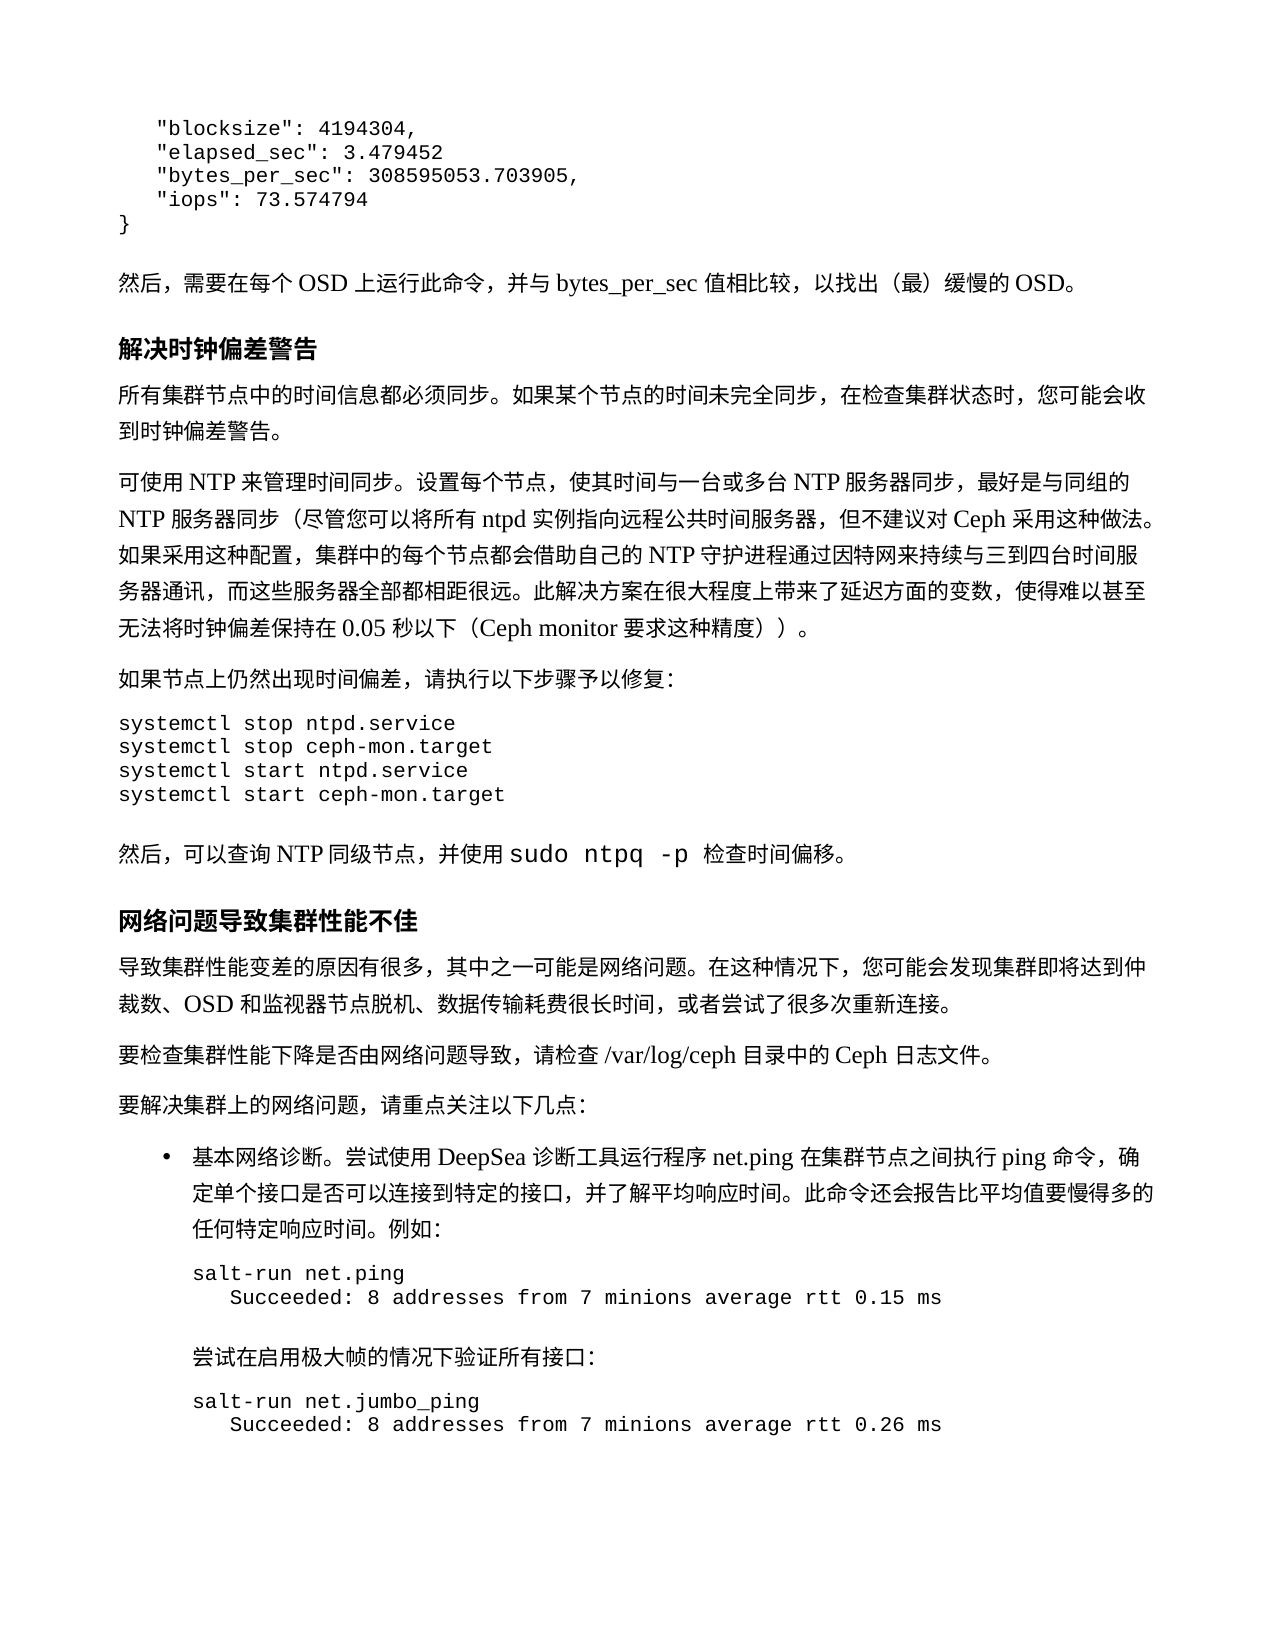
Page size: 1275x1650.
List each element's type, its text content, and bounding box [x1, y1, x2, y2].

text 如果节点上仍然出现时间偏差，请执行以下步骤予以修复： [118, 662, 1157, 693]
text } [118, 213, 1157, 236]
subtitle 网络问题导致集群性能不佳 [118, 902, 1157, 938]
text "bytes_per_sec": 308595053.703905, [118, 165, 1157, 189]
text 然后，需要在每个 OSD 上运行此命令，并与 bytes_per_sec 值相比较，以找出（最）缓慢的 OSD。 [118, 266, 1157, 297]
text systemctl stop ntpd.service [118, 713, 1157, 736]
list 基本网络诊断。尝试使用 DeepSea 诊断工具运行程序 net.ping 在集群节点之间执行 ping 命令，确定单个接口是否可以连接到特定的接口，并了解平均响应时间。此命令还会报告比平均值要慢得多的任何特定响应时间。例如： [162, 1139, 1157, 1244]
text Succeeded: 8 addresses from 7 minions average rtt 0.15 ms [118, 1287, 1157, 1310]
text "blocksize": 4194304, [118, 118, 1157, 142]
text 要解决集群上的网络问题，请重点关注以下几点： [118, 1088, 1157, 1120]
text Succeeded: 8 addresses from 7 minions average rtt 0.26 ms [118, 1414, 1157, 1438]
text 要检查集群性能下降是否由网络问题导致，请检查 /var/log/ceph 目录中的 Ceph 日志文件。 [118, 1038, 1157, 1069]
text salt-run net.ping [118, 1263, 1157, 1287]
text systemctl start ceph-mon.target [118, 783, 1157, 807]
text "elapsed_sec": 3.479452 [118, 142, 1157, 165]
text 尝试在启用极大帧的情况下验证所有接口： [118, 1340, 1157, 1372]
text 导致集群性能变差的原因有很多，其中之一可能是网络问题。在这种情况下，您可能会发现集群即将达到仲裁数、OSD 和监视器节点脱机、数据传输耗费很长时间，或者尝试了很多次重新连接。 [118, 950, 1157, 1018]
text salt-run net.jumbo_ping [118, 1391, 1157, 1414]
subtitle 解决时钟偏差警告 [118, 329, 1157, 366]
text 所有集群节点中的时间信息都必须同步。如果某个节点的时间未完全同步，在检查集群状态时，您可能会收到时钟偏差警告。 [118, 378, 1157, 446]
text systemctl stop ceph-mon.target [118, 736, 1157, 760]
text 然后，可以查询 NTP 同级节点，并使用 sudo ntpq -p 检查时间偏移。 [118, 837, 1157, 869]
text 可使用 NTP 来管理时间同步。设置每个节点，使其时间与一台或多台 NTP 服务器同步，最好是与同组的 NTP 服务器同步（尽管您可以将所有 ntpd 实例指向远程公共时间服务器，但不建议对 Ceph 采用这种做法。如果采用这种配置，集群中的每个节点都会借助自己的 NTP 守护进程通过因特网来持续与三到四台时间服务器通讯，而这些服务器全部都相距很远。此解决方案在很大程度上带来了延迟方面的变数，使得难以甚至无法将时钟偏差保持在 0.05 秒以下（Ceph monitor 要求这种精度））。 [118, 465, 1157, 642]
text systemctl start ntpd.service [118, 760, 1157, 783]
text "iops": 73.574794 [118, 189, 1157, 213]
